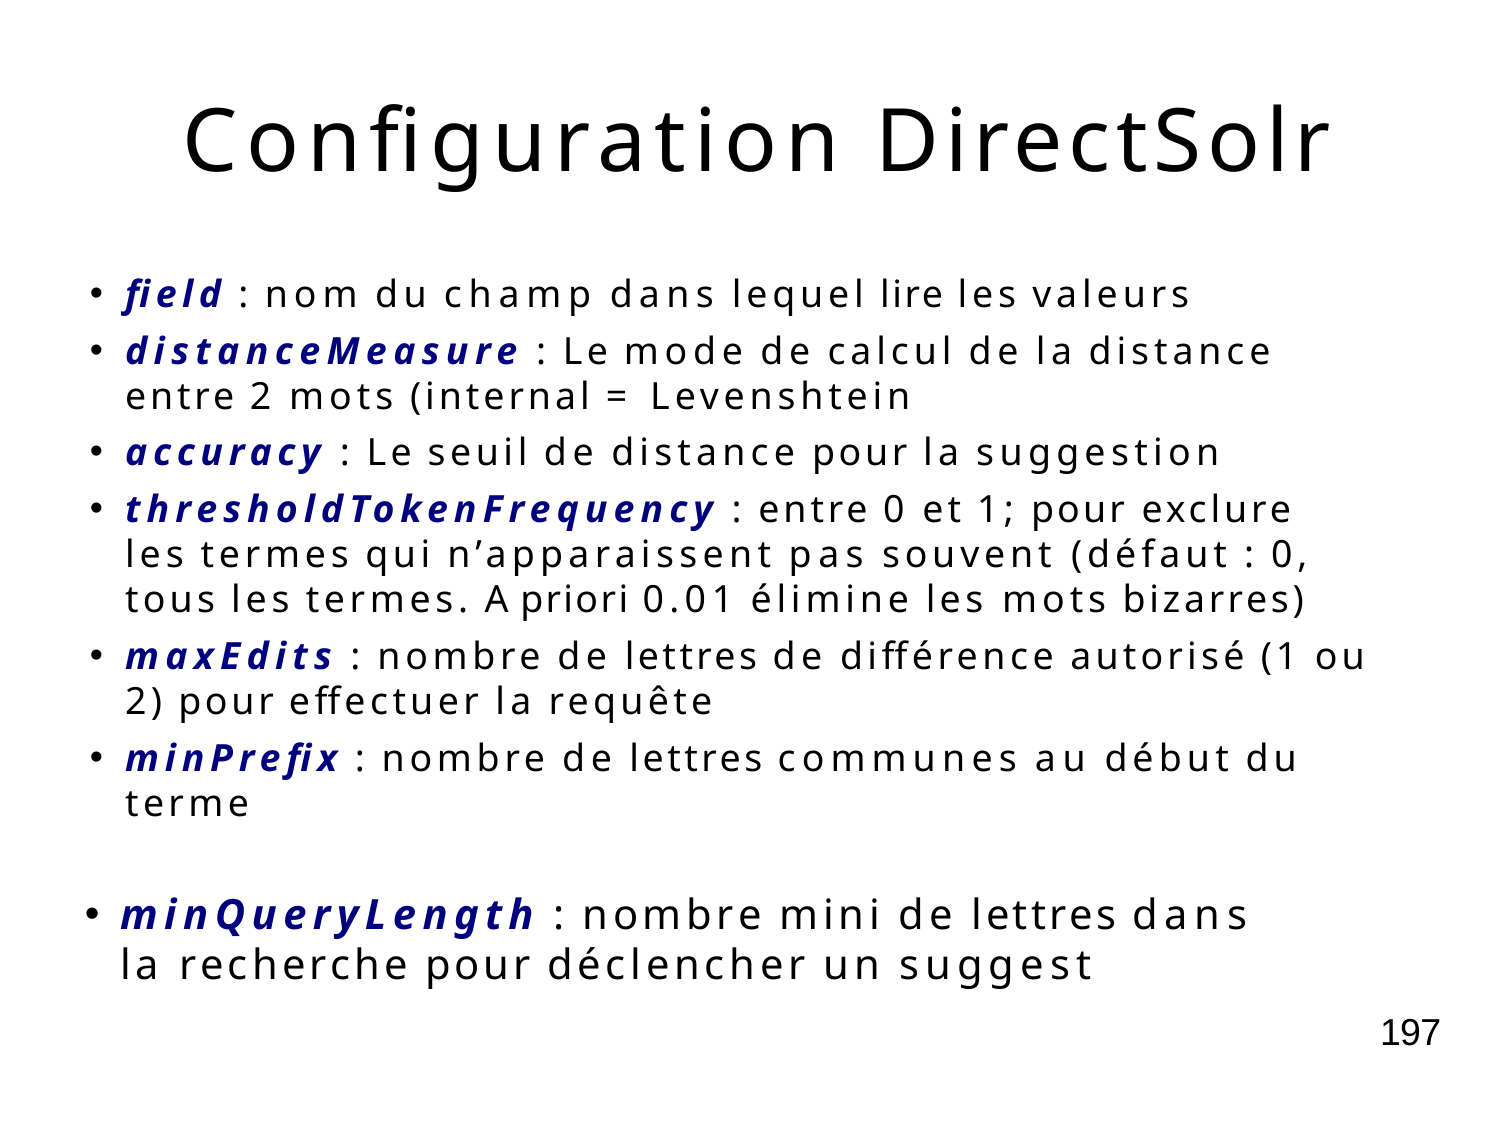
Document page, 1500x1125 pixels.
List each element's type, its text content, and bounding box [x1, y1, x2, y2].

text_box minQueryLength : nombre mini de lettres dans la recherche pour déclencher un suggest [82, 885, 1300, 988]
title Configuration DirectSolr [87, 26, 1413, 304]
text_box 197 [1377, 1006, 1445, 1054]
text_box field : nom du champ dans lequel lire les valeurs distanceMeasure : Le mode de calcul de la distance entre 2 mots (internal = Levenshtein accuracy : Le seuil de distance pour la suggestion thresholdTokenFrequency : entre 0 et 1; pour exclure les termes qui n’apparaissent pas souvent (défaut : 0, tous les termes. A priori 0.01 élimine les mots bizarres) maxEdits : nombre de lettres de différence autorisé (1 ou 2) pour effectuer la requête minPrefix : nombre de lettres communes au début du terme [87, 255, 1396, 824]
